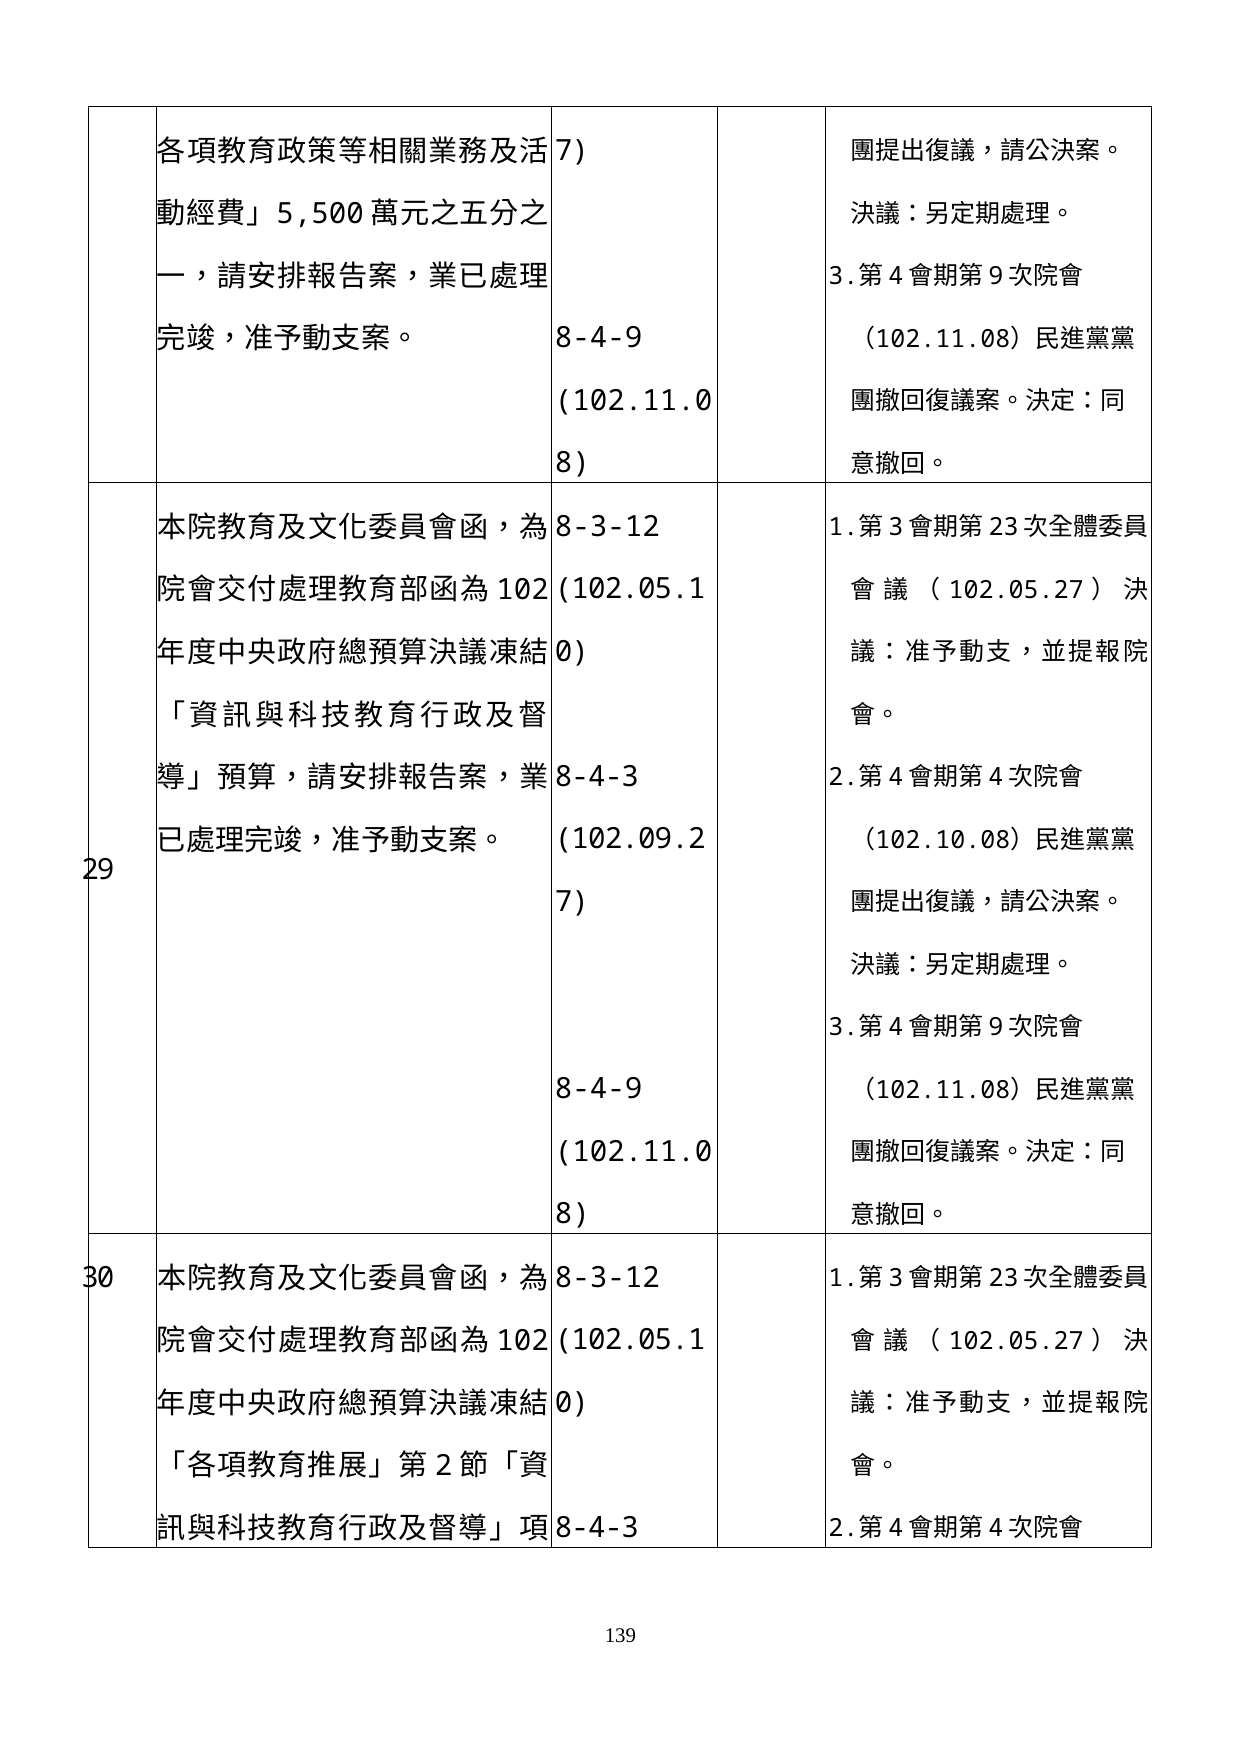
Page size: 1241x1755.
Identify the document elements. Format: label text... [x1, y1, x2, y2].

table_cell [718, 1234, 825, 1547]
table_cell 本院教育及文化委員會函，為院會交付處理教育部函為102年度中央政府總預算決議凍結「資訊與科技教育行政及督導」預算，請安排報告案，業已處理完竣，准予動支案。 [157, 483, 551, 1233]
table_cell [89, 1234, 156, 1547]
table_cell [718, 107, 825, 482]
table_cell 1.第3會期第23次全體委員會議（102.05.27）決議：准予動支，並提報院會。 2.第4會期第4次院會 （102.10.08）民進黨黨團提出復議，請公決案。決議：另定期處理。 3.第4會期第9次院會 （102.11.08）民進黨黨團撤回復議案。決定：同意撤回。 [826, 483, 1151, 1233]
table_cell 本院教育及文化委員會函，為院會交付處理教育部函為102年度中央政府總預算決議凍結「各項教育推展」第2節「資訊與科技教育行政及督導」項 [157, 1234, 551, 1547]
table_cell 8-3-12 (102.05.10) 8-4-3 [552, 1234, 717, 1547]
table_cell [89, 483, 156, 1233]
table_cell [89, 107, 156, 482]
table_cell 團提出復議，請公決案。決議：另定期處理。 3.第4會期第9次院會 （102.11.08）民進黨黨團撤回復議案。決定：同意撤回。 [826, 107, 1151, 482]
table_cell 7) 8-4-9 (102.11.08) [552, 107, 717, 482]
table_cell 8-3-12 (102.05.10) 8-4-3 (102.09.27) 8-4-9 (102.11.08) [552, 483, 717, 1233]
table_cell [89, 860, 93, 870]
table_cell [718, 483, 825, 1233]
table_cell 各項教育政策等相關業務及活動經費」5,500萬元之五分之一，請安排報告案，業已處理完竣，准予動支案。 [157, 107, 551, 482]
table_cell 1.第3會期第23次全體委員會議（102.05.27）決議：准予動支，並提報院會。 2.第4會期第4次院會 [826, 1234, 1151, 1547]
